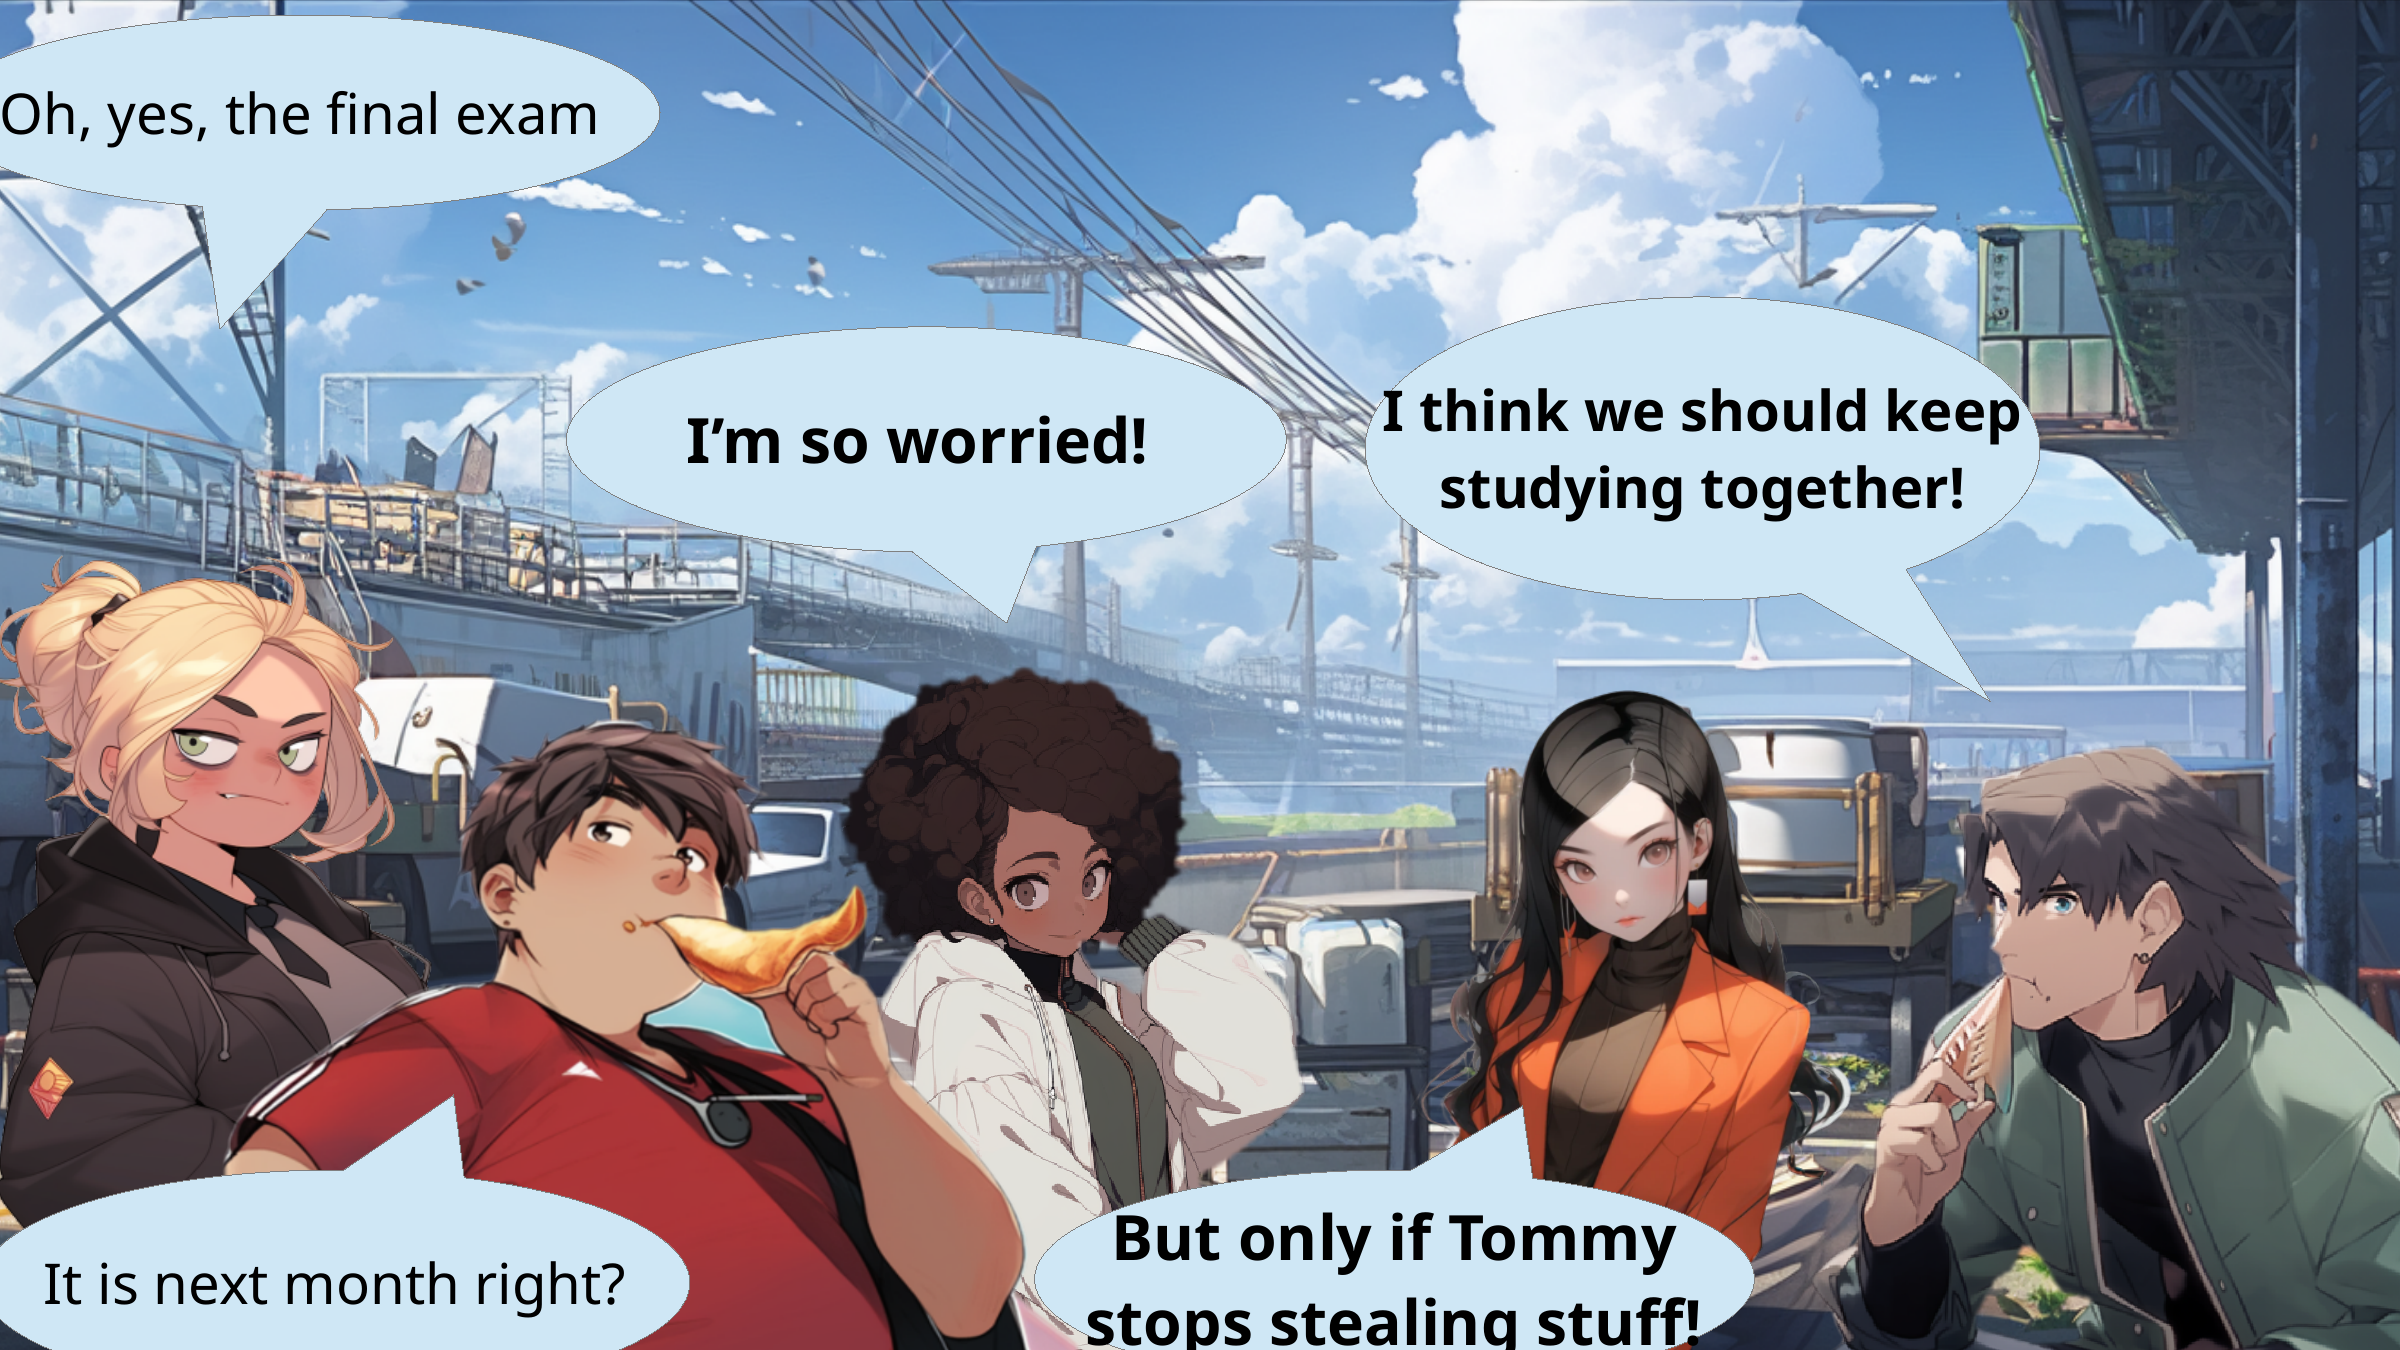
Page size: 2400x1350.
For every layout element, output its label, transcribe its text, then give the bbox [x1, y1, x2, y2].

text_box I’m so worried! [566, 326, 1287, 623]
text_box But only if Tommy stops stealing stuff! [1034, 1105, 1755, 1350]
text_box It is next month right? [0, 1094, 690, 1350]
picture [0, 1320, 49, 1350]
text_box Oh, yes, the final exam [0, 15, 661, 329]
picture [0, 0, 2400, 1350]
text_box I think we should keep studying together! [1365, 296, 2041, 702]
